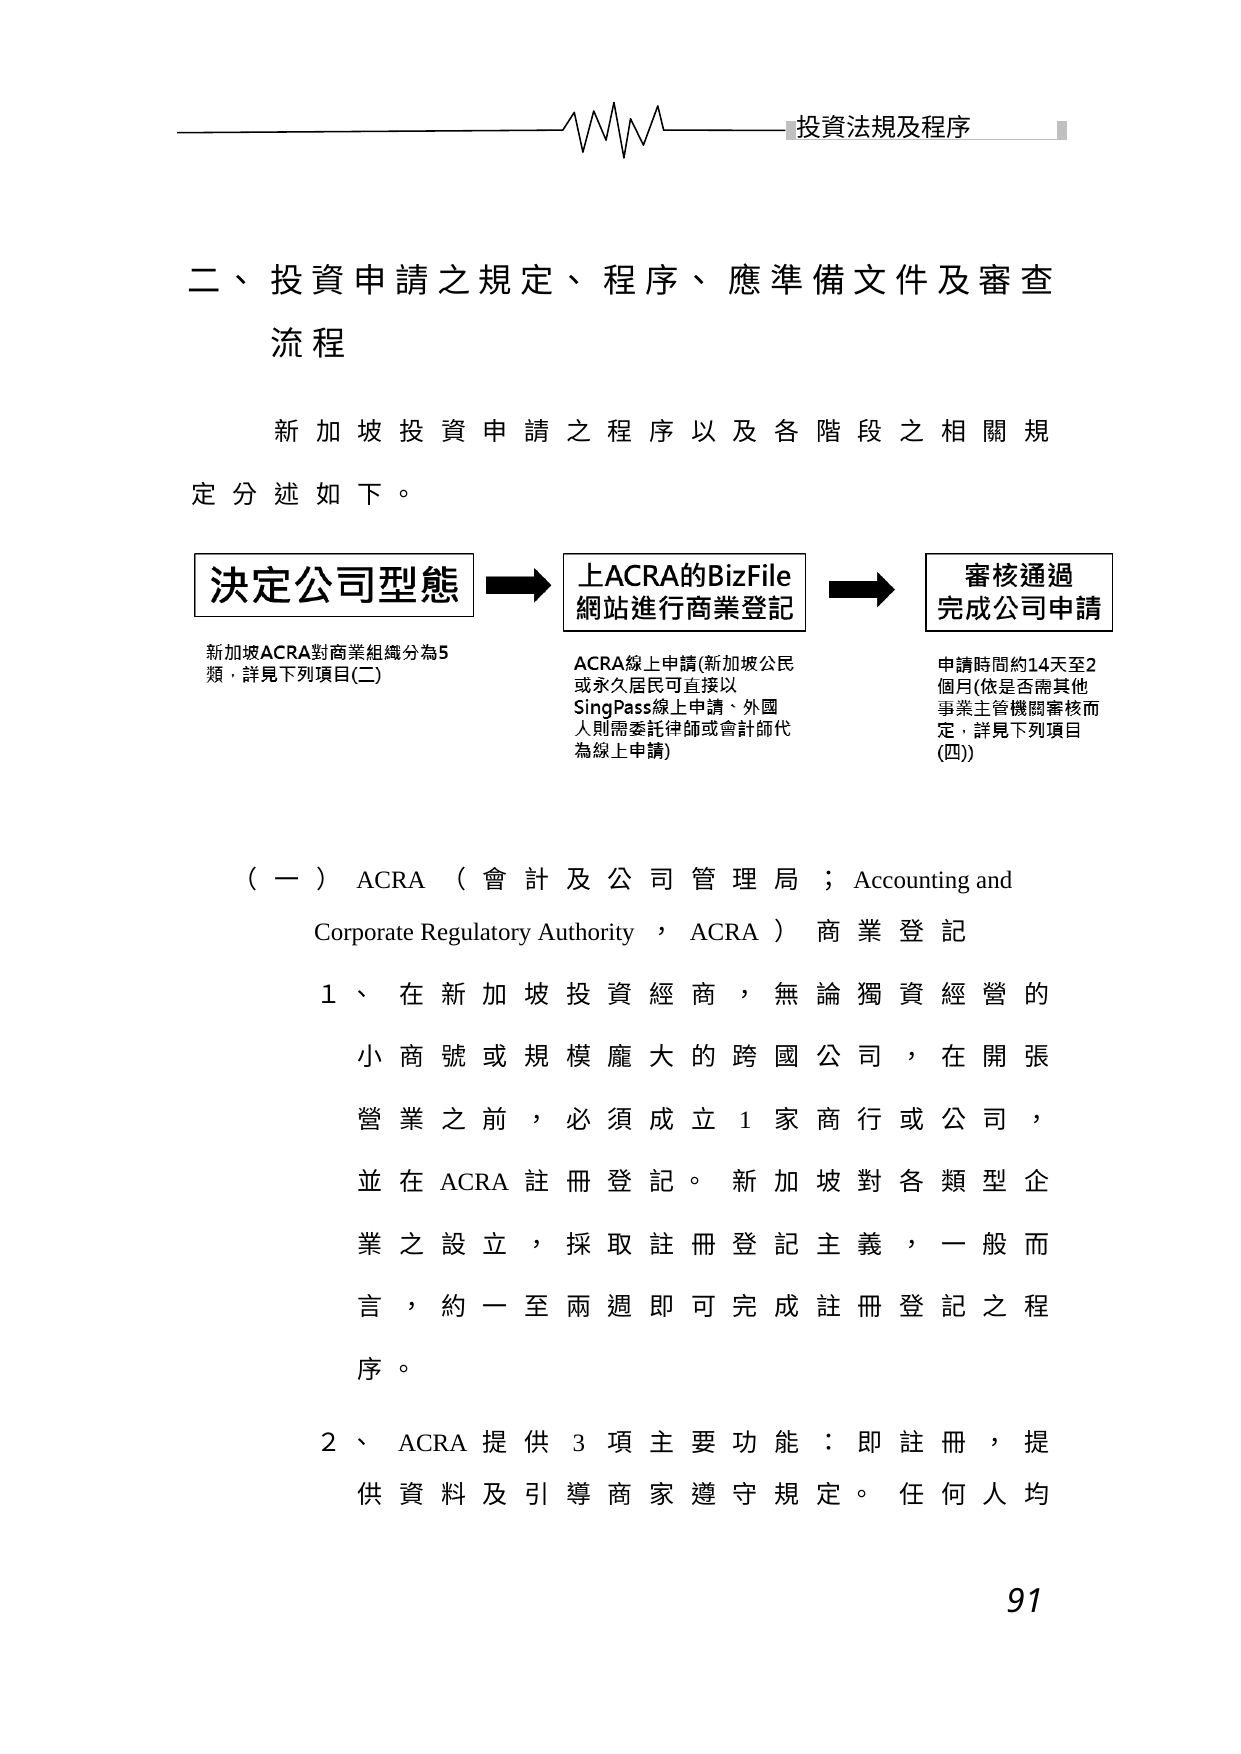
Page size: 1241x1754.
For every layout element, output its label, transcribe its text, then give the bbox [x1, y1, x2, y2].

text （一）ACRA（會計及公司管理局；Accounting and Corporate Regulatory Authority，ACRA）商業登記 [207, 826, 1058, 951]
text １、在新加坡投資經商，無論獨資經營的小商號或規模龐大的跨國公司，在開張營業之前，必須成立1家商行或公司，並在ACRA註冊登記。新加坡對各類型企業之設立，採取註冊登記主義，一般而言，約一至兩週即可完成註冊登記之程序。 [281, 951, 1058, 1388]
text 二、投資申請之規定、程序、應準備文件及審查流程 [183, 236, 1058, 361]
text 新加坡投資申請之程序以及各階段之相關規定分述如下。 [183, 388, 1058, 513]
text ２、ACRA提供3項主要功能：即註冊，提供資料及引導商家遵守規定。任何人均 [281, 1388, 1058, 1513]
picture [182, 547, 1125, 763]
